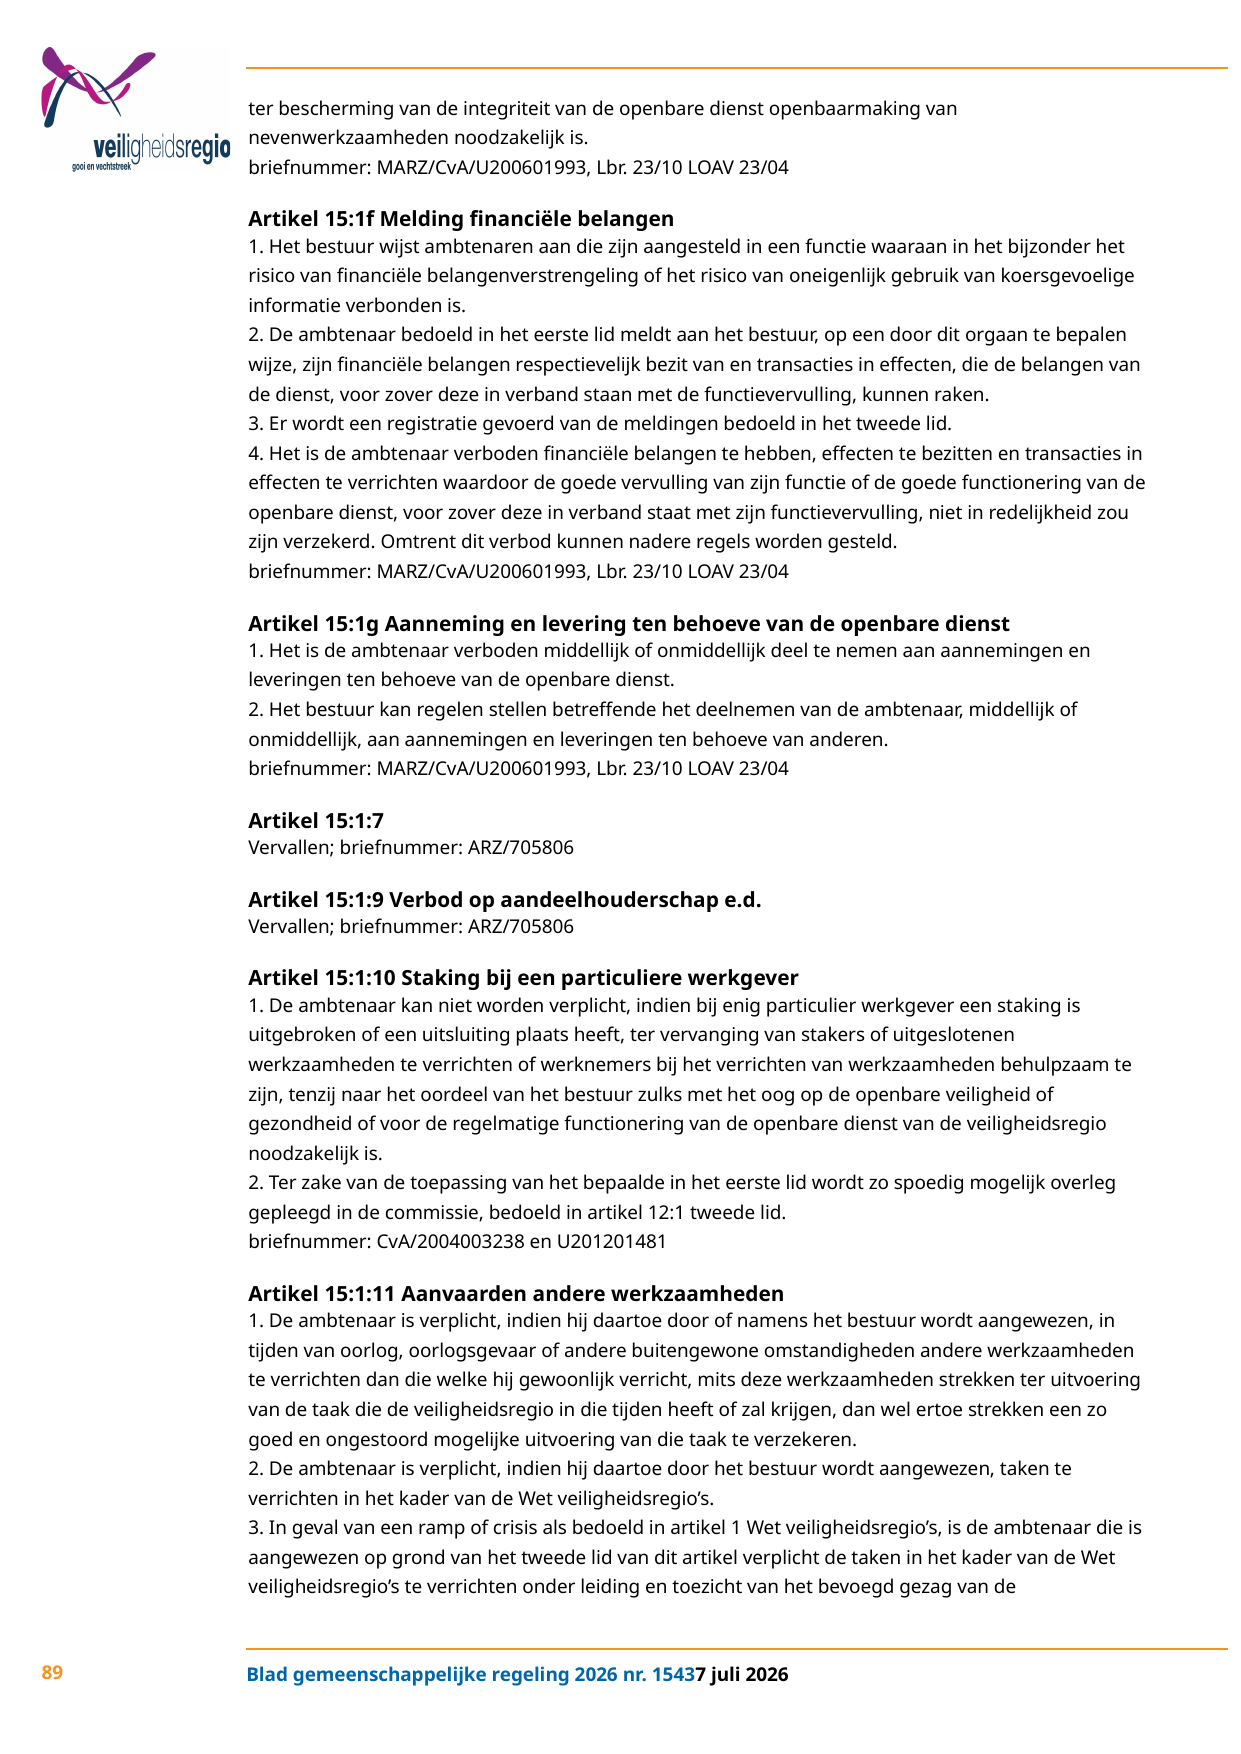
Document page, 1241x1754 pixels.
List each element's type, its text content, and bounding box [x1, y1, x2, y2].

text 2. De ambtenaar is verplicht, indien hij daartoe door het bestuur wordt aangewezen, taken te verrichten in het kader van de Wet veiligheidsregio’s. [248, 1455, 1152, 1511]
text Artikel 15:1:9 Verbod op aandeelhouderschap e.d. [248, 885, 1152, 913]
text 1. De ambtenaar is verplicht, indien hij daartoe door of namens het bestuur wordt aangewezen, in tijden van oorlog, oorlogsgevaar of andere buitengewone omstandigheden andere werkzaamheden te verrichten dan die welke hij gewoonlijk verricht, mits deze werkzaamheden strekken ter uitvoering van de taak die de veiligheidsregio in die tijden heeft of zal krijgen, dan wel ertoe strekken een zo goed en ongestoord mogelijke uitvoering van die taak te verzekeren. [248, 1307, 1152, 1452]
text 4. Het is de ambtenaar verboden financiële belangen te hebben, effecten te bezitten en transacties in effecten te verrichten waardoor de goede vervulling van zijn functie of de goede functionering van de openbare dienst, voor zover deze in verband staat met zijn functievervulling, niet in redelijkheid zou zijn verzekerd. Omtrent dit verbod kunnen nadere regels worden gesteld. [248, 440, 1152, 554]
text briefnummer: MARZ/CvA/U200601993, Lbr. 23/10 LOAV 23/04 [248, 154, 1152, 180]
text Vervallen; briefnummer: ARZ/705806 [248, 913, 1152, 939]
text Artikel 15:1:11 Aanvaarden andere werkzaamheden [248, 1279, 1152, 1307]
text Vervallen; briefnummer: ARZ/705806 [248, 834, 1152, 860]
text 2. Ter zake van de toepassing van het bepaalde in het eerste lid wordt zo spoedig mogelijk overleg gepleegd in de commissie, bedoeld in artikel 12:1 tweede lid. [248, 1169, 1152, 1225]
text 1. Het bestuur wijst ambtenaren aan die zijn aangesteld in een functie waaraan in het bijzonder het risico van financiële belangenverstrengeling of het risico van oneigenlijk gebruik van koersgevoelige informatie verbonden is. [248, 233, 1152, 318]
text Artikel 15:1:7 [248, 806, 1152, 834]
text 3. Er wordt een registratie gevoerd van de meldingen bedoeld in het tweede lid. [248, 410, 1152, 436]
text briefnummer: MARZ/CvA/U200601993, Lbr. 23/10 LOAV 23/04 [248, 558, 1152, 584]
text Artikel 15:1f Melding financiële belangen [248, 204, 1152, 233]
text 2. De ambtenaar bedoeld in het eerste lid meldt aan het bestuur, op een door dit orgaan te bepalen wijze, zijn financiële belangen respectievelijk bezit van en transacties in effecten, die de belangen van de dienst, voor zover deze in verband staan met de functievervulling, kunnen raken. [248, 322, 1152, 406]
text 3. In geval van een ramp of crisis als bedoeld in artikel 1 Wet veiligheidsregio’s, is de ambtenaar die is aangewezen op grond van het tweede lid van dit artikel verplicht de taken in het kader van de Wet veiligheidsregio’s te verrichten onder leiding en toezicht van het bevoegd gezag van de [248, 1514, 1152, 1599]
text Artikel 15:1g Aanneming en levering ten behoeve van de openbare dienst [248, 609, 1152, 637]
text Artikel 15:1:10 Staking bij een particuliere werkgever [248, 963, 1152, 992]
text ter bescherming van de integriteit van de openbare dienst openbaarmaking van nevenwerkzaamheden noodzakelijk is. [248, 95, 1152, 150]
picture [41, 47, 231, 172]
text briefnummer: CvA/2004003238 en U201201481 [248, 1229, 1152, 1254]
text briefnummer: MARZ/CvA/U200601993, Lbr. 23/10 LOAV 23/04 [248, 755, 1152, 781]
text 1. De ambtenaar kan niet worden verplicht, indien bij enig particulier werkgever een staking is uitgebroken of een uitsluiting plaats heeft, ter vervanging van stakers of uitgeslotenen werkzaamheden te verrichten of werknemers bij het verrichten van werkzaamheden behulpzaam te zijn, tenzij naar het oordeel van het bestuur zulks met het oog op de openbare veiligheid of gezondheid of voor de regelmatige functionering van de openbare dienst van de veiligheidsregio noodzakelijk is. [248, 992, 1152, 1166]
text 2. Het bestuur kan regelen stellen betreffende het deelnemen van de ambtenaar, middellijk of onmiddellijk, aan aannemingen en leveringen ten behoeve van anderen. [248, 696, 1152, 752]
text 1. Het is de ambtenaar verboden middellijk of onmiddellijk deel te nemen aan aannemingen en leveringen ten behoeve van de openbare dienst. [248, 637, 1152, 692]
